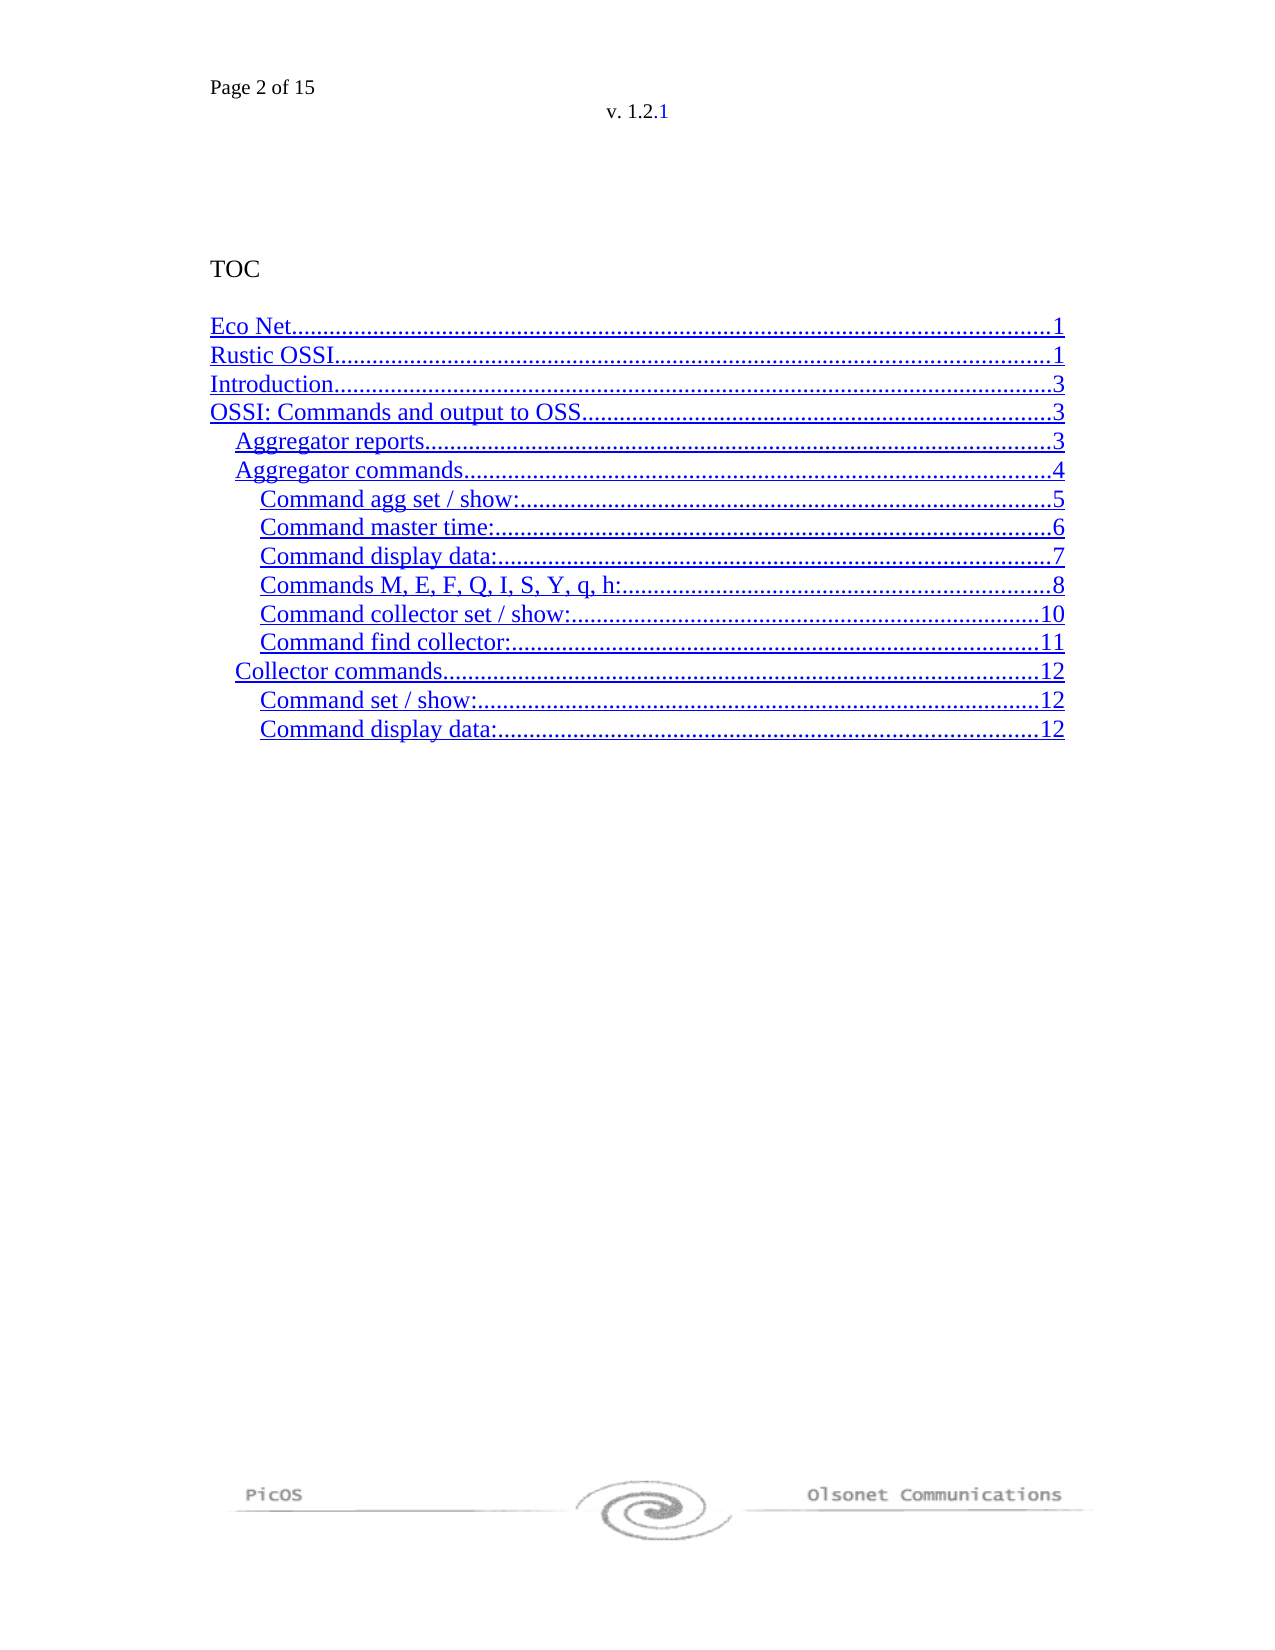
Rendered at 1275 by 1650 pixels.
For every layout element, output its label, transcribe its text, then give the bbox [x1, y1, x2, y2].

text Command agg set / show: 5 [260, 484, 1065, 509]
text Command find collector: 11 [260, 627, 1065, 652]
text Command set / show: 12 [260, 685, 1065, 710]
text Command collector set / show: 10 [260, 599, 1065, 624]
text OSSI: Commands and output to OSS 3 [210, 397, 1065, 422]
text Commands M, E, F, Q, I, S, Y, q, h: 8 [260, 570, 1065, 595]
text Eco Net 1 [210, 311, 1065, 336]
text Command master time: 6 [260, 512, 1065, 537]
text Collector commands 12 [235, 656, 1065, 681]
text Command display data: 12 [260, 714, 1065, 739]
text TOC [210, 254, 1065, 282]
text Rustic OSSI 1 [210, 340, 1065, 365]
text Aggregator reports 3 [235, 426, 1065, 451]
text Command display data: 7 [260, 541, 1065, 566]
text Introduction 3 [210, 369, 1065, 394]
text Aggregator commands 4 [235, 455, 1065, 480]
picture [226, 1464, 1094, 1566]
